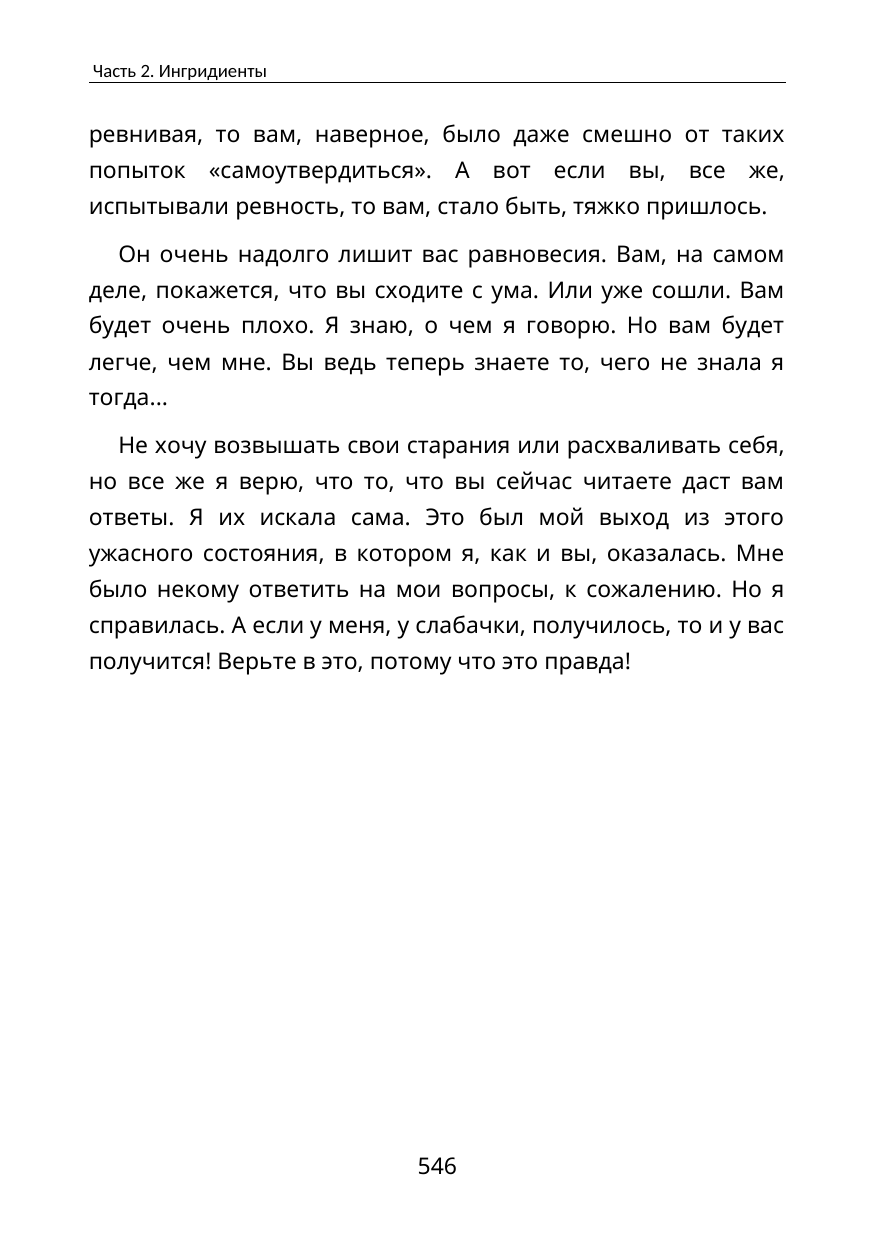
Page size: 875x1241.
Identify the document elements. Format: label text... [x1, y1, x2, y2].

text Не хочу возвышать свои старания или расхваливать себя, но все же я верю, что то, что вы сейчас читаете даст вам ответы. Я их искала сама. Это был мой выход из этого ужасного состояния, в котором я, как и вы, оказалась. Мне было некому ответить на мои вопросы, к сожалению. Но я справилась. А если у меня, у слабачки, получилось, то и у вас получится! Верьте в это, потому что это правда! [88, 429, 786, 676]
text ревнивая, то вам, наверное, было даже смешно от таких попыток «самоутвердиться». А вот если вы, все же, испытывали ревность, то вам, стало быть, тяжко пришлось. [88, 118, 786, 221]
text Он очень надолго лишит вас равновесия. Вам, на самом деле, покажется, что вы сходите с ума. Или уже сошли. Вам будет очень плохо. Я знаю, о чем я говорю. Но вам будет легче, чем мне. Вы ведь теперь знаете то, чего не знала я тогда... [88, 238, 786, 413]
